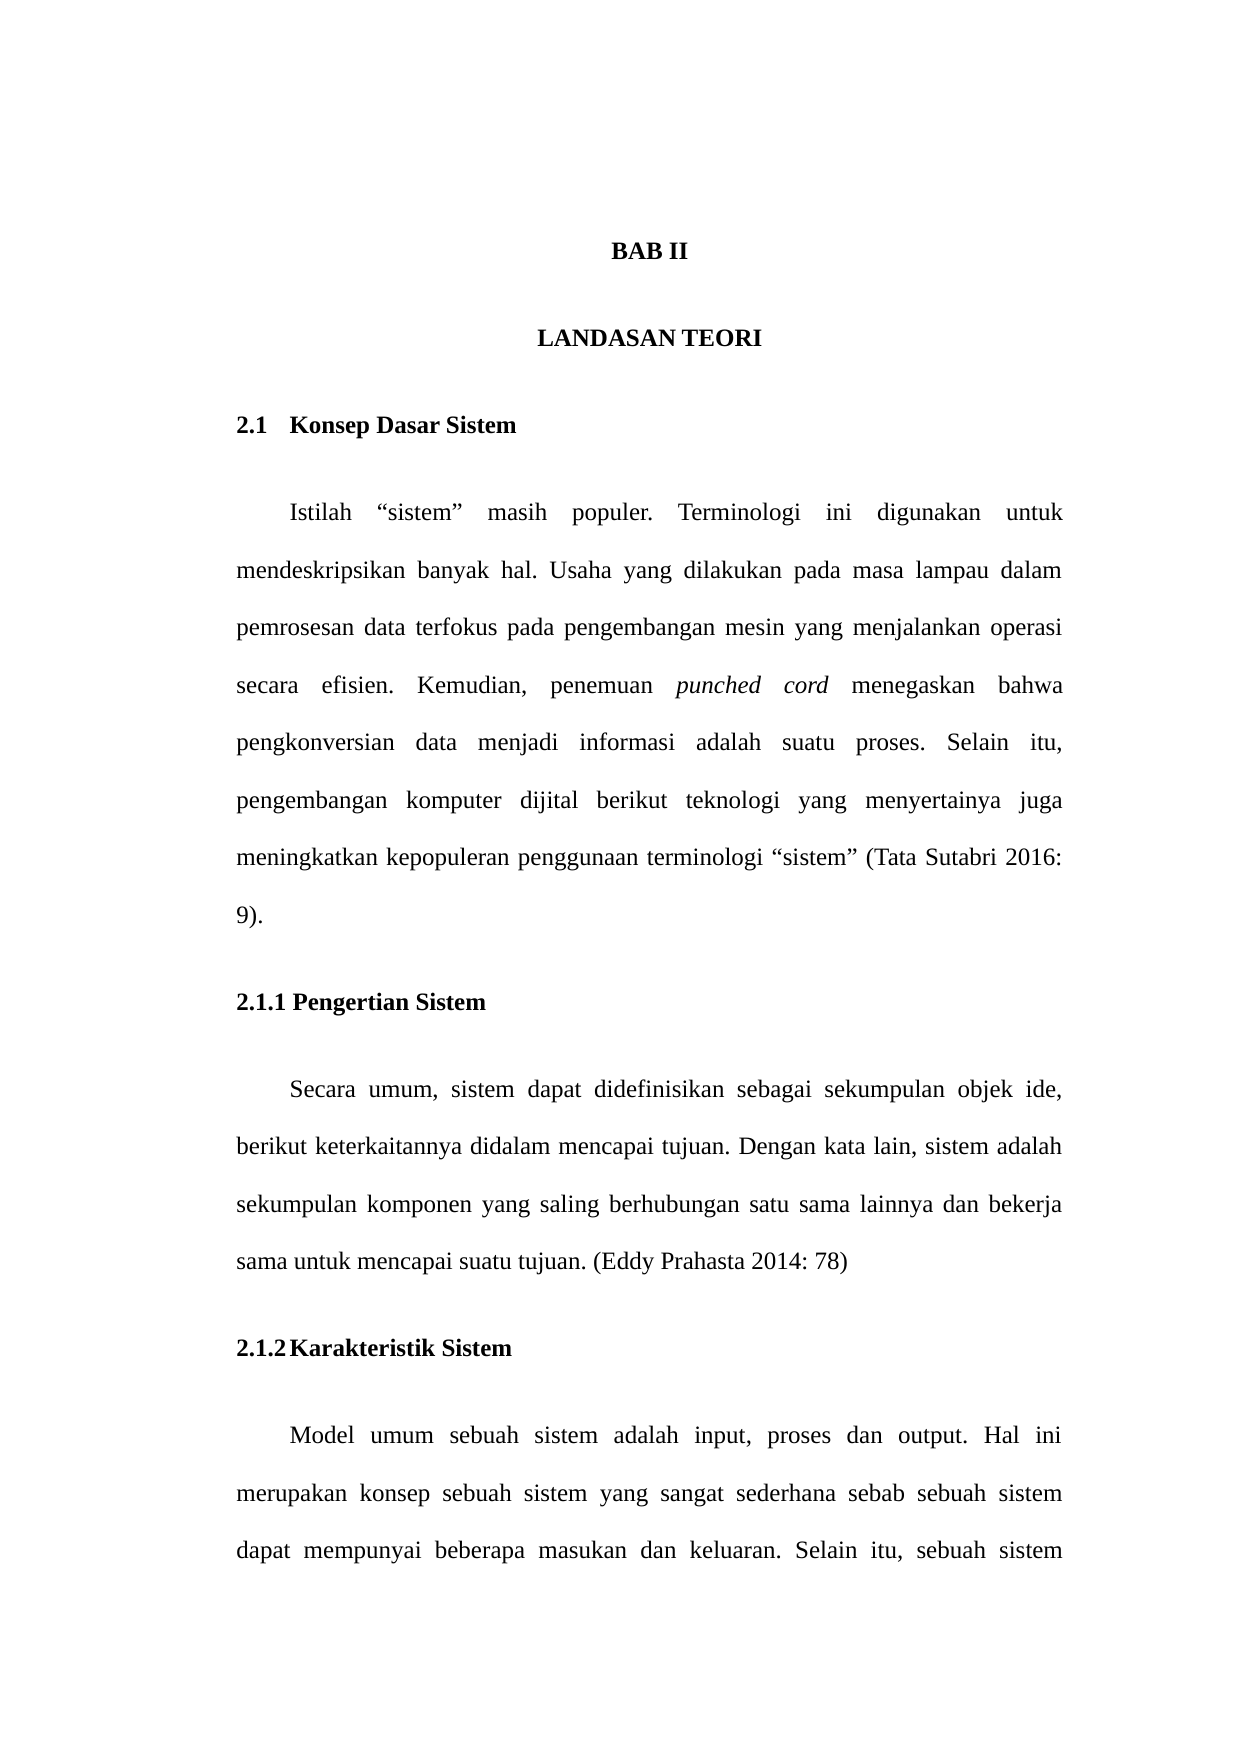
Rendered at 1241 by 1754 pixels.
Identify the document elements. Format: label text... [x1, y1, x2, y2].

text Secara umum, sistem dapat didefinisikan sebagai sekumpulan objek ide, berikut keterkaitannya didalam mencapai tujuan. Dengan kata lain, sistem adalah sekumpulan komponen yang saling berhubungan satu sama lainnya dan bekerja sama untuk mencapai suatu tujuan. (Eddy Prahasta 2014: 78) [236, 1074, 1063, 1275]
text Model umum sebuah sistem adalah input, proses dan output. Hal ini merupakan konsep sebuah sistem yang sangat sederhana sebab sebuah sistem dapat mempunyai beberapa masukan dan keluaran. Selain itu, sebuah sistem [236, 1420, 1063, 1564]
text Istilah “sistem” masih populer. Terminologi ini digunakan untuk mendeskripsikan banyak hal. Usaha yang dilakukan pada masa lampau dalam pemrosesan data terfokus pada pengembangan mesin yang menjalankan operasi secara efisien. Kemudian, penemuan punched cord menegaskan bahwa pengkonversian data menjadi informasi adalah suatu proses. Selain itu, pengembangan komputer dijital berikut teknologi yang menyertainya juga meningkatkan kepopuleran penggunaan terminologi “sistem” (Tata Sutabri 2016: 9). [236, 497, 1063, 928]
subtitle 2.1.1 Pengertian Sistem [236, 987, 1063, 1015]
subtitle BAB II [236, 236, 1063, 265]
subtitle LANDASAN TEORI [236, 323, 1063, 352]
subtitle 2.1.2 Karakteristik Sistem [236, 1333, 1063, 1362]
subtitle 2.1 Konsep Dasar Sistem [236, 410, 1063, 439]
